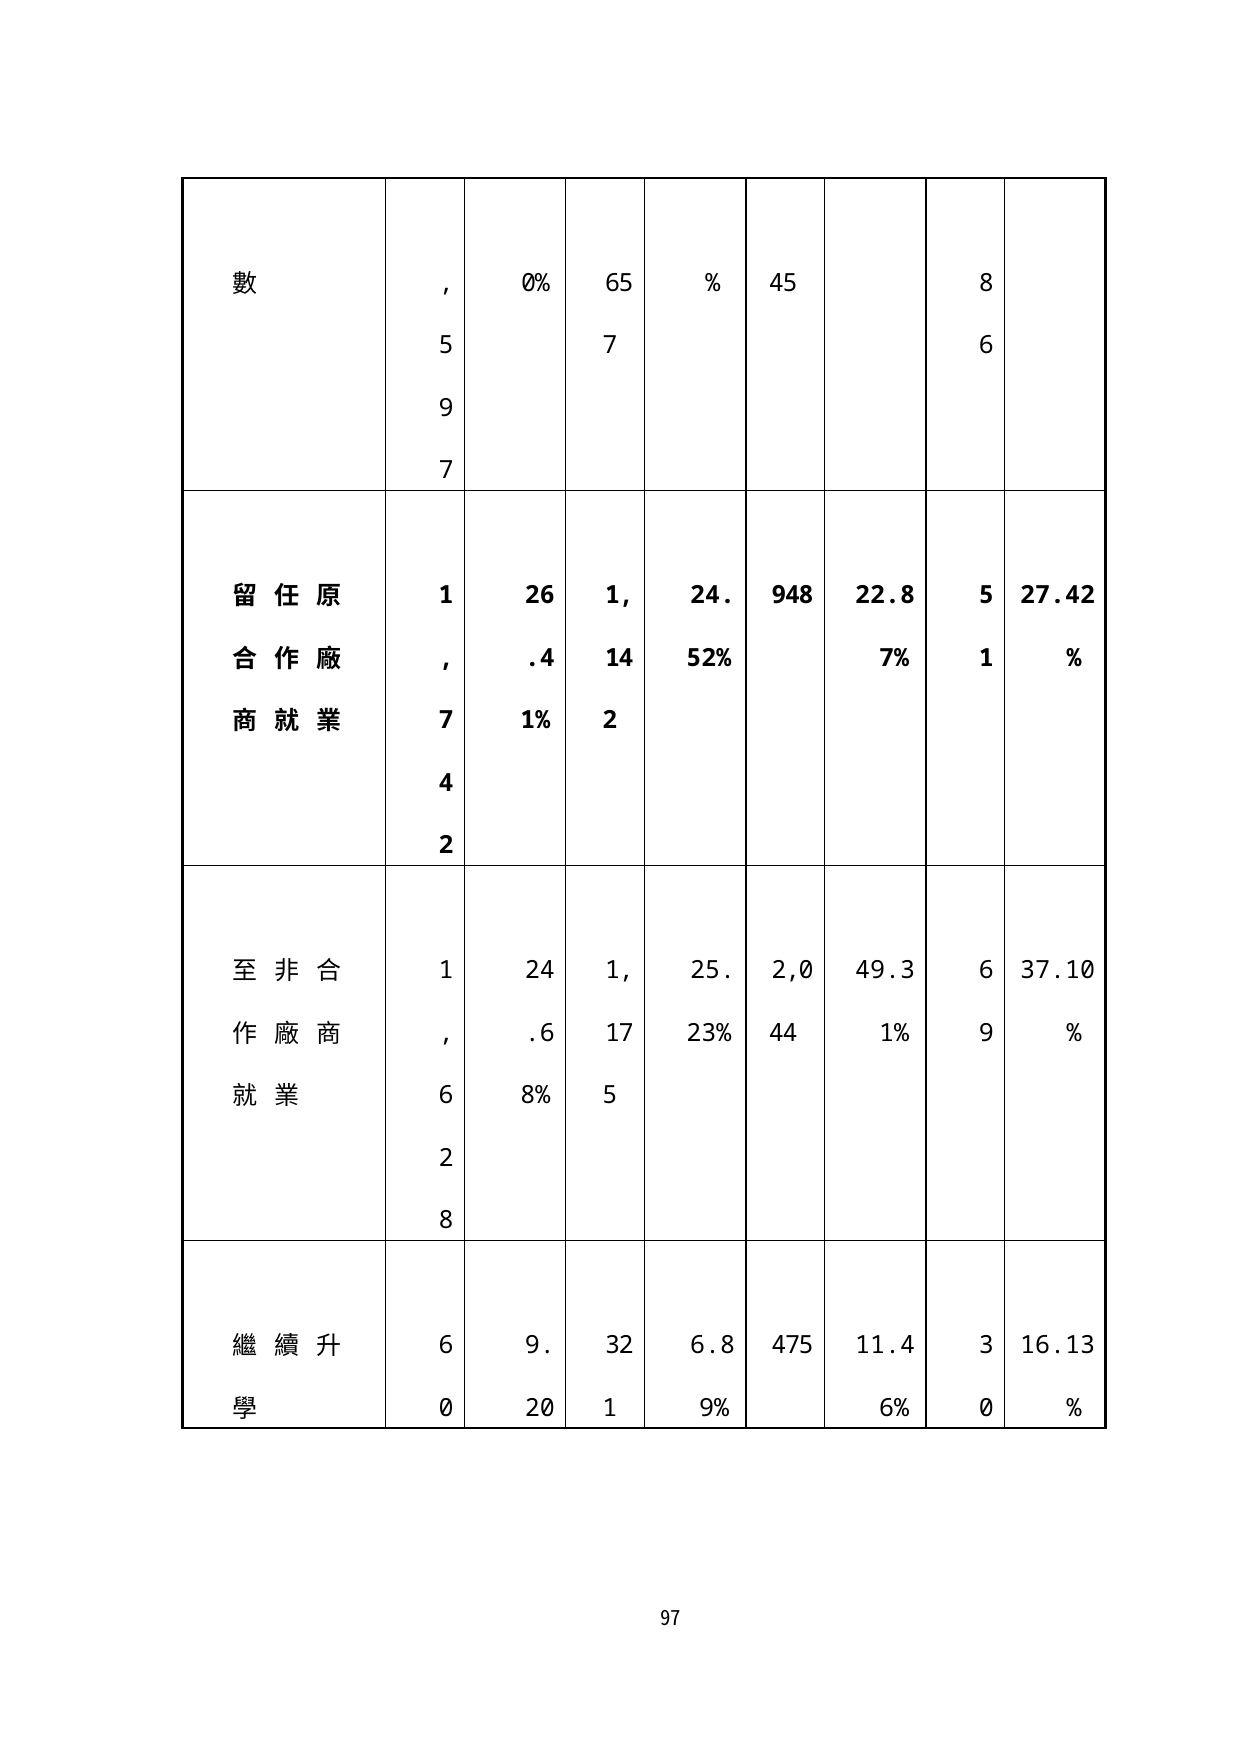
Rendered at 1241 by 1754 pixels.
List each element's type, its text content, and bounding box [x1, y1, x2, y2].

table_cell 948 [747, 491, 824, 865]
table_cell 60 [386, 1241, 464, 1427]
table_cell 37.10% [1005, 866, 1104, 1240]
table_cell 27.42% [1005, 491, 1104, 865]
table_cell 25.23% [645, 866, 745, 1240]
table_cell 51 [927, 491, 1004, 865]
table_cell 2,044 [747, 866, 824, 1240]
table_cell 26.41% [465, 491, 565, 865]
table_cell 11.46% [825, 1241, 925, 1427]
table_cell 9.20 [465, 1241, 565, 1427]
table_cell ,597 [386, 179, 464, 490]
table_cell 至非合作廠商就業 [184, 866, 385, 1240]
table_cell 1,175 [566, 866, 644, 1240]
table_cell 49.31% [825, 866, 925, 1240]
table_cell 24.68% [465, 866, 565, 1240]
table_cell 45 [747, 179, 824, 490]
table_cell % [645, 179, 745, 490]
table_cell 69 [927, 866, 1004, 1240]
table_cell [825, 179, 925, 490]
table_cell 86 [927, 179, 1004, 490]
table_cell 16.13% [1005, 1241, 1104, 1427]
table_cell 657 [566, 179, 644, 490]
table_cell 22.87% [825, 491, 925, 865]
table_cell 6.89% [645, 1241, 745, 1427]
table_cell 24.52% [645, 491, 745, 865]
table_cell 1,628 [386, 866, 464, 1240]
table_cell 繼續升學 [184, 1241, 385, 1427]
table_cell 1,742 [386, 491, 464, 865]
table_cell 0% [465, 179, 565, 490]
table_cell 475 [747, 1241, 824, 1427]
table_cell 30 [927, 1241, 1004, 1427]
table_cell 數 [184, 179, 385, 490]
table_cell [1005, 179, 1104, 490]
table_cell 321 [566, 1241, 644, 1427]
table_cell 留任原合作廠商就業 [184, 491, 385, 865]
table_cell 1,142 [566, 491, 644, 865]
